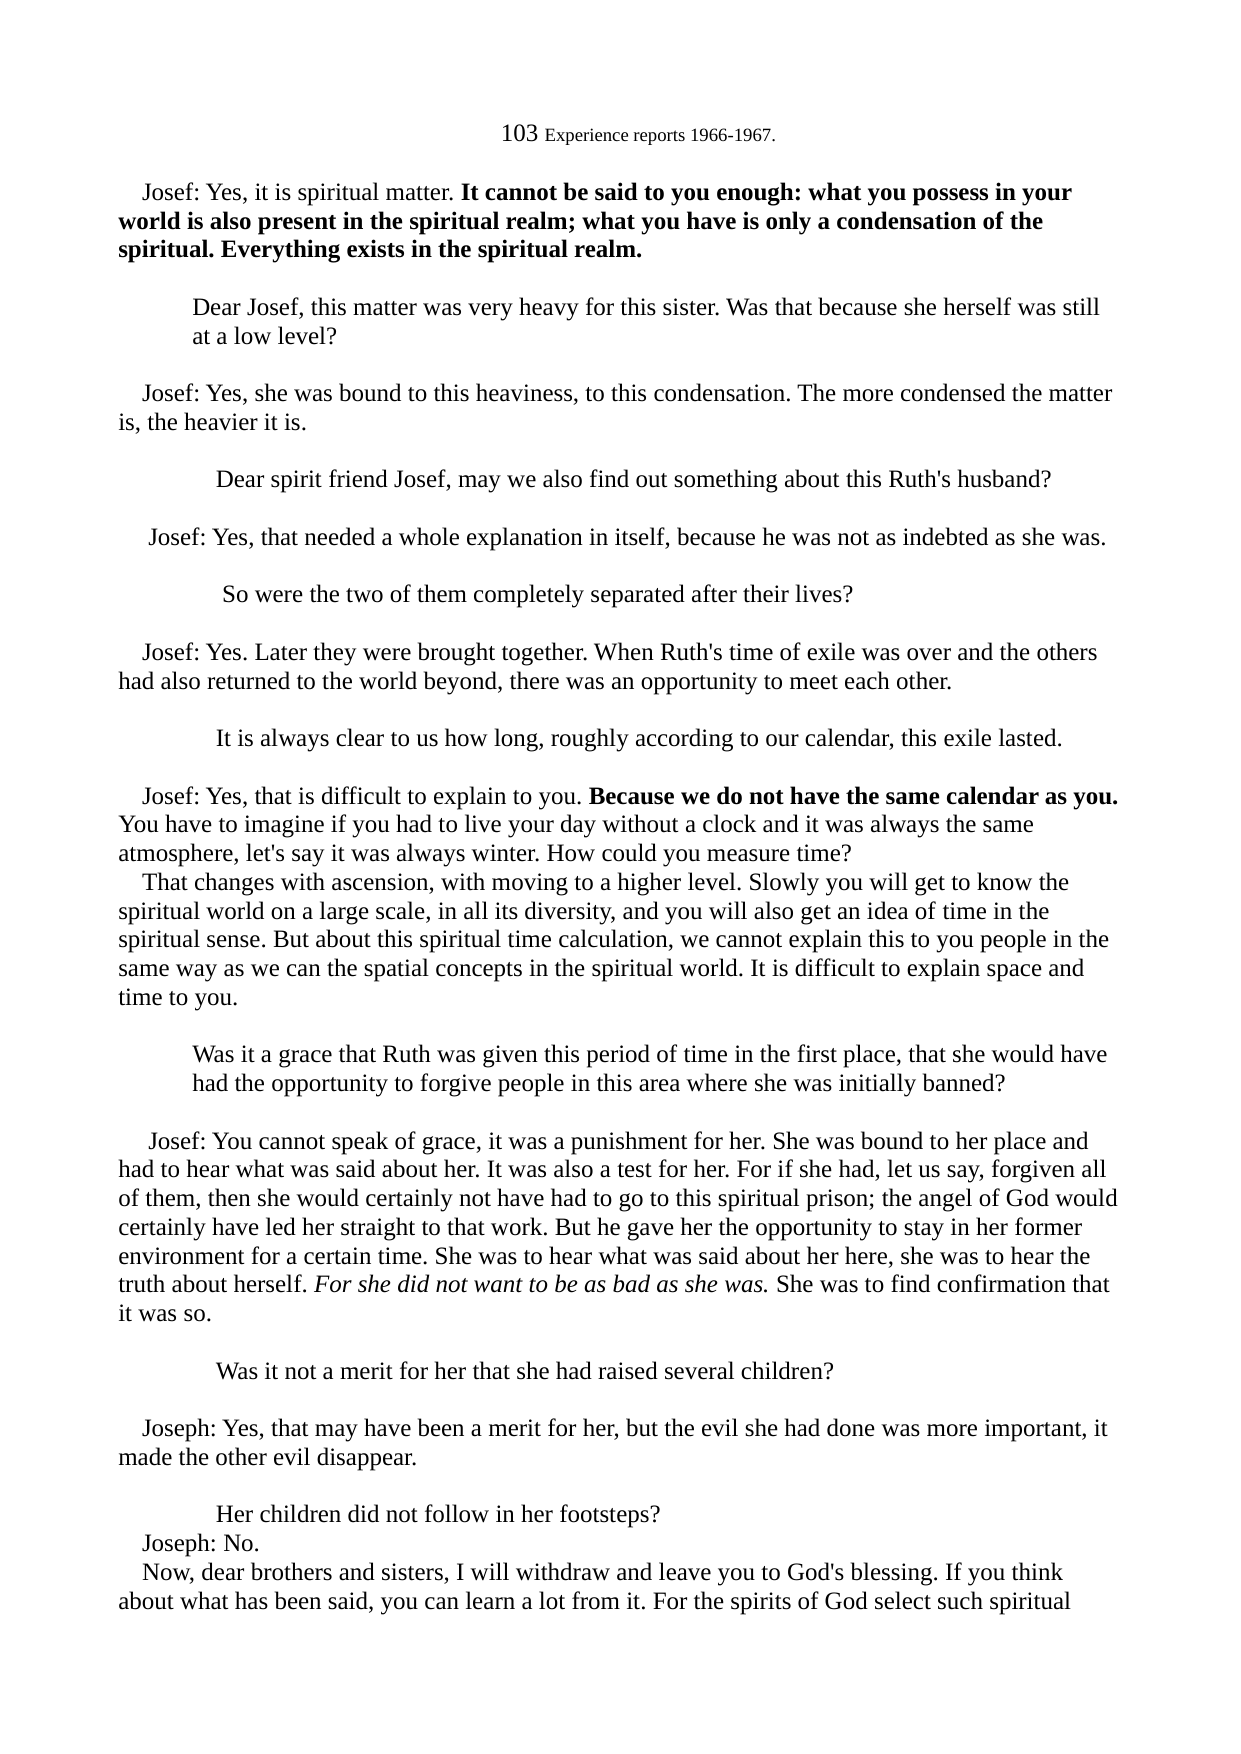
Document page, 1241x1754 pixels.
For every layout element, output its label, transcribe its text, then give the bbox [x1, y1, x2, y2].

text Josef: You cannot speak of grace, it was a punishment for her. She was bound to her place and had to hear what was said about her. It was also a test for her. For if she had, let us say, forgiven all of them, then she would certainly not have had to go to this spiritual prison; the angel of God would certainly have led her straight to that work. But he gave her the opportunity to stay in her former environment for a certain time. She was to hear what was said about her here, she was to hear the truth about herself. For she did not want to be as bad as she was. She was to find confirmation that it was so. [118, 1126, 1122, 1327]
text Joseph: No. [118, 1528, 1122, 1557]
text Her children did not follow in her footsteps? [192, 1499, 1122, 1528]
text Joseph: Yes, that may have been a merit for her, but the evil she had done was more important, it made the other evil disappear. [118, 1413, 1122, 1471]
text It is always clear to us how long, roughly according to our calendar, this exile lasted. [192, 723, 1122, 752]
text Josef: Yes, that needed a whole explanation in itself, because he was not as indebted as she was. [118, 522, 1122, 551]
text Dear Josef, this matter was very heavy for this sister. Was that because she herself was still at a low level? [192, 292, 1122, 349]
text Josef: Yes, that is difficult to explain to you. Because we do not have the same calendar as you. You have to imagine if you had to live your day without a clock and it was always the same atmosphere, let's say it was always winter. How could you measure time? [118, 781, 1122, 867]
text Was it a grace that Ruth was given this period of time in the first place, that she would have had the opportunity to forgive people in this area where she was initially banned? [192, 1039, 1122, 1097]
text Dear spirit friend Josef, may we also find out something about this Ruth's husband? [192, 464, 1122, 493]
text Josef: Yes. Later they were brought together. When Ruth's time of exile was over and the others had also returned to the world beyond, there was an opportunity to meet each other. [118, 637, 1122, 694]
text So were the two of them completely separated after their lives? [192, 579, 1122, 608]
text Now, dear brothers and sisters, I will withdraw and leave you to God's blessing. If you think about what has been said, you can learn a lot from it. For the spirits of God select such spiritual [118, 1557, 1122, 1614]
text Josef: Yes, she was bound to this heaviness, to this condensation. The more condensed the matter is, the heavier it is. [118, 378, 1122, 436]
text Josef: Yes, it is spiritual matter. It cannot be said to you enough: what you possess in your world is also present in the spiritual realm; what you have is only a condensation of the spiritual. Everything exists in the spiritual realm. [118, 177, 1122, 263]
text That changes with ascension, with moving to a higher level. Slowly you will get to know the spiritual world on a large scale, in all its diversity, and you will also get an idea of ​​time in the spiritual sense. But about this spiritual time calculation, we cannot explain this to you people in the same way as we can the spatial concepts in the spiritual world. It is difficult to explain space and time to you. [118, 867, 1122, 1011]
text Was it not a merit for her that she had raised several children? [192, 1356, 1122, 1384]
